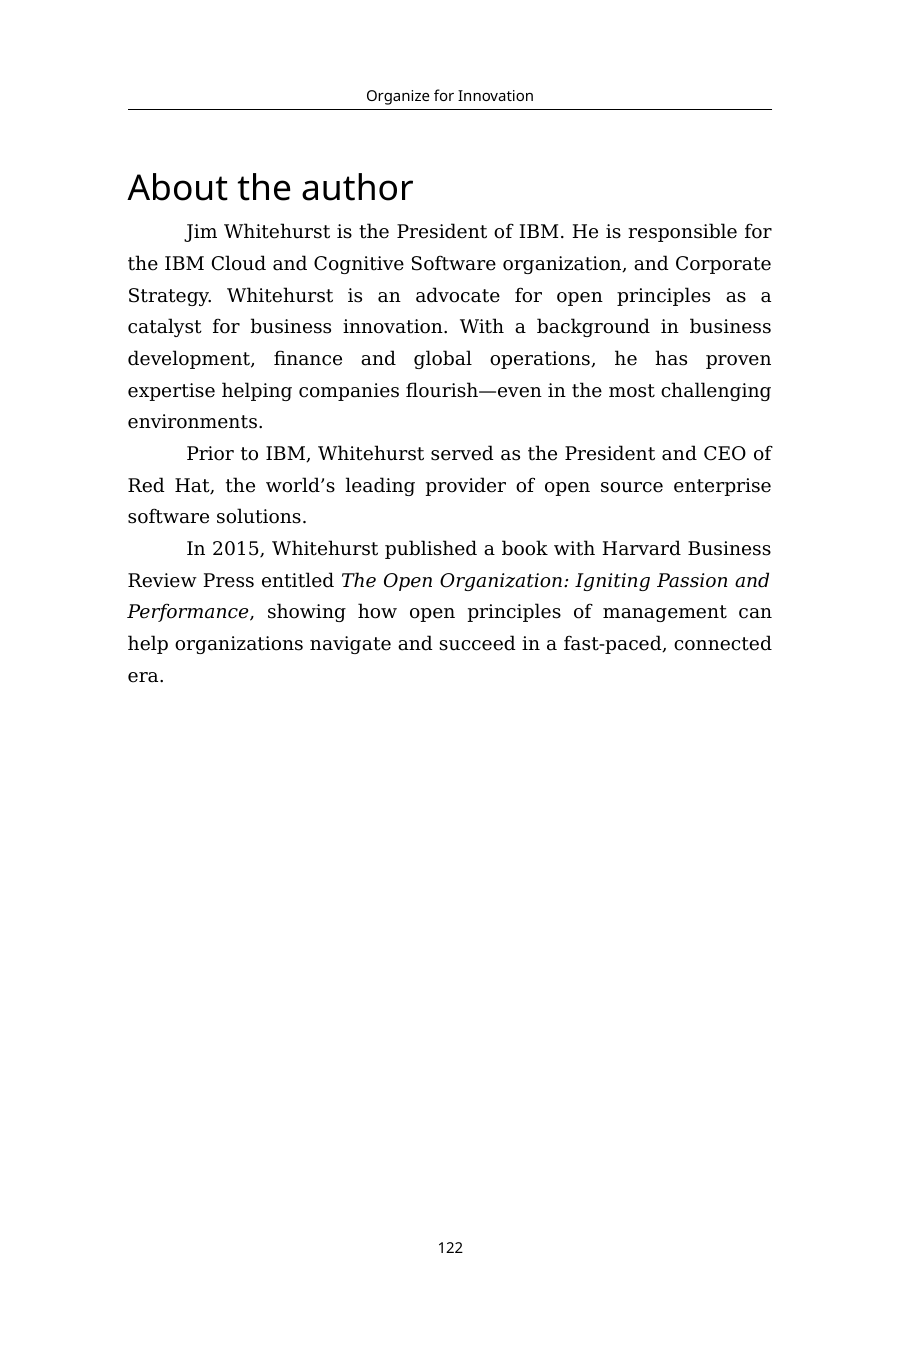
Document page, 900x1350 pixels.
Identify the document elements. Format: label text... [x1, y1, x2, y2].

subtitle About the author [127, 163, 772, 209]
text In 2015, Whitehurst published a book with Harvard Business Review Press entitled The Open Organization: Igniting Passion and Performance, showing how open principles of management can help organizations navigate and succeed in a fast-paced, connected era. [127, 538, 772, 687]
text Jim Whitehurst is the President of IBM. He is responsible for the IBM Cloud and Cognitive Software organization, and Corporate Strategy. Whitehurst is an advocate for open principles as a catalyst for business innovation. With a background in business development, finance and global operations, he has proven expertise helping companies flourish—even in the most challenging environments. [127, 222, 772, 433]
text Prior to IBM, Whitehurst served as the President and CEO of Red Hat, the world’s leading provider of open source enterprise software solutions. [127, 443, 772, 528]
